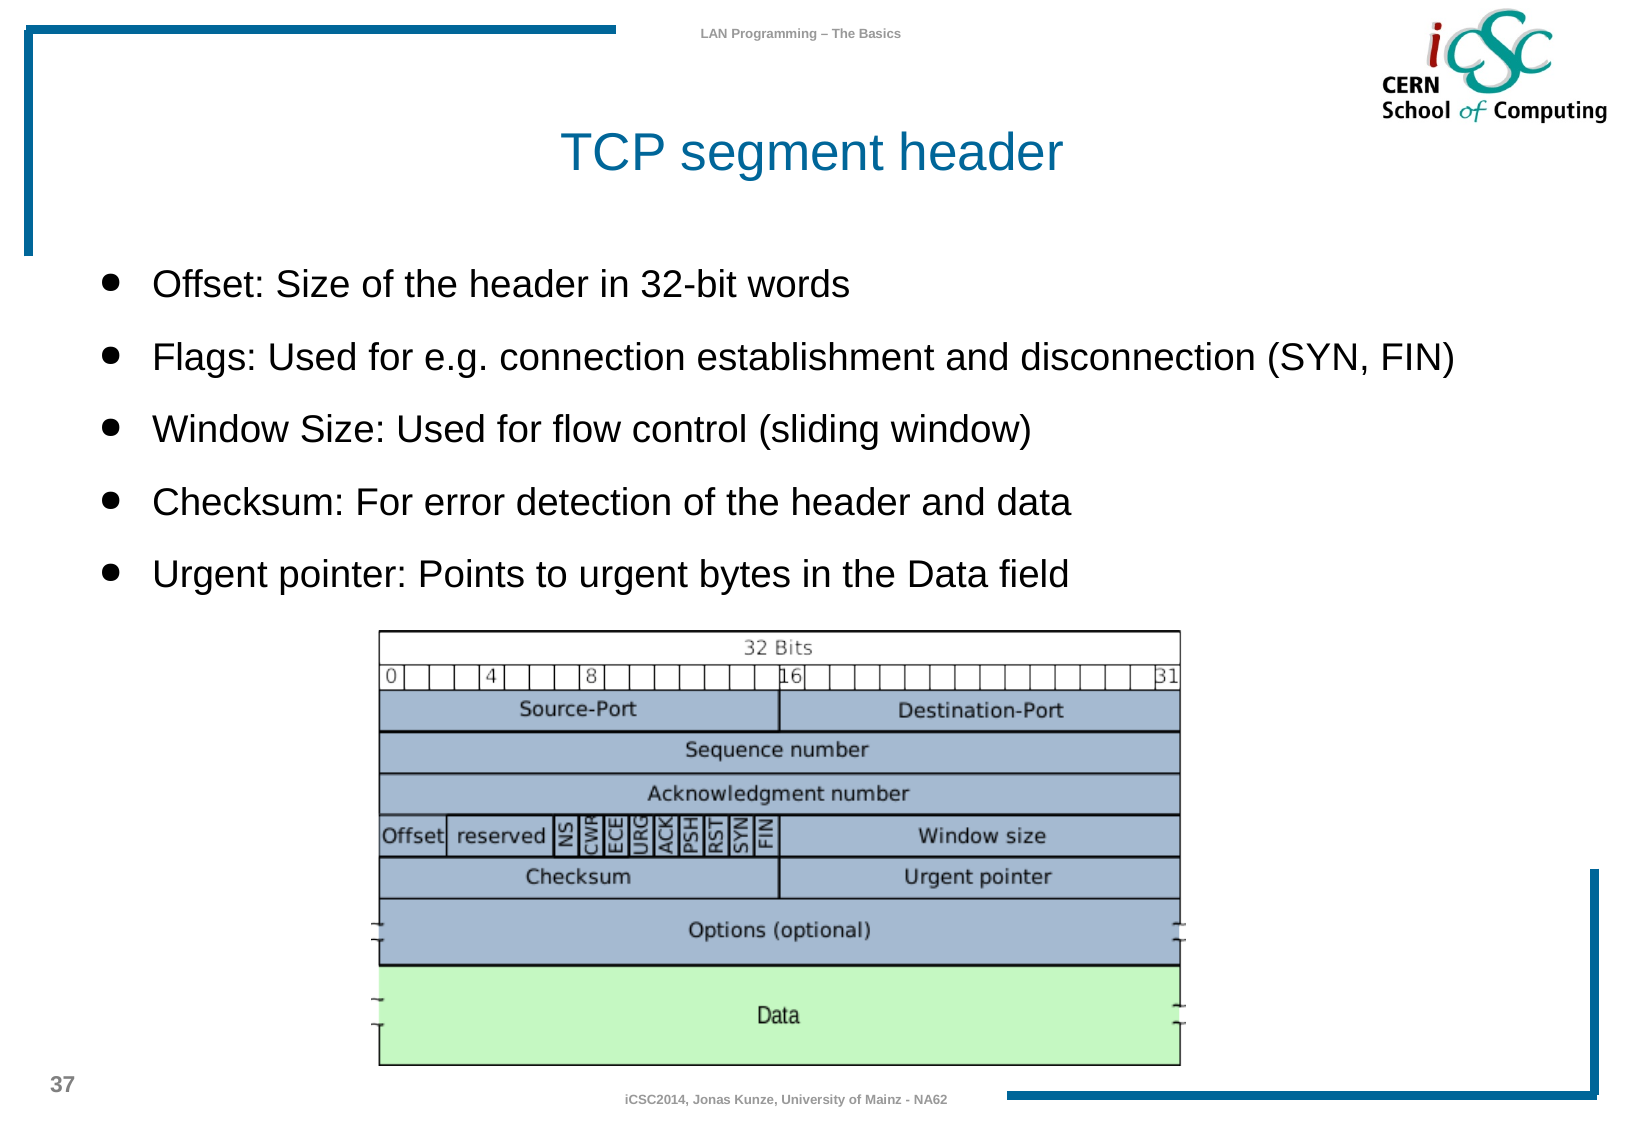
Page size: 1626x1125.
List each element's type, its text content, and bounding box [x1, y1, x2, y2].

picture [1381, 8, 1608, 125]
list Offset: Size of the header in 32-bit words Flags: Used for e.g. connection establishment and disconnection (SYN, FIN) Window Size: Used for flow control (sliding window) Checksum: For error detection of the header and data Urgent pointer: Points to urgent bytes in the Data field [81, 263, 1512, 1051]
picture [371, 630, 1186, 1066]
title TCP segment header [81, 44, 1544, 233]
